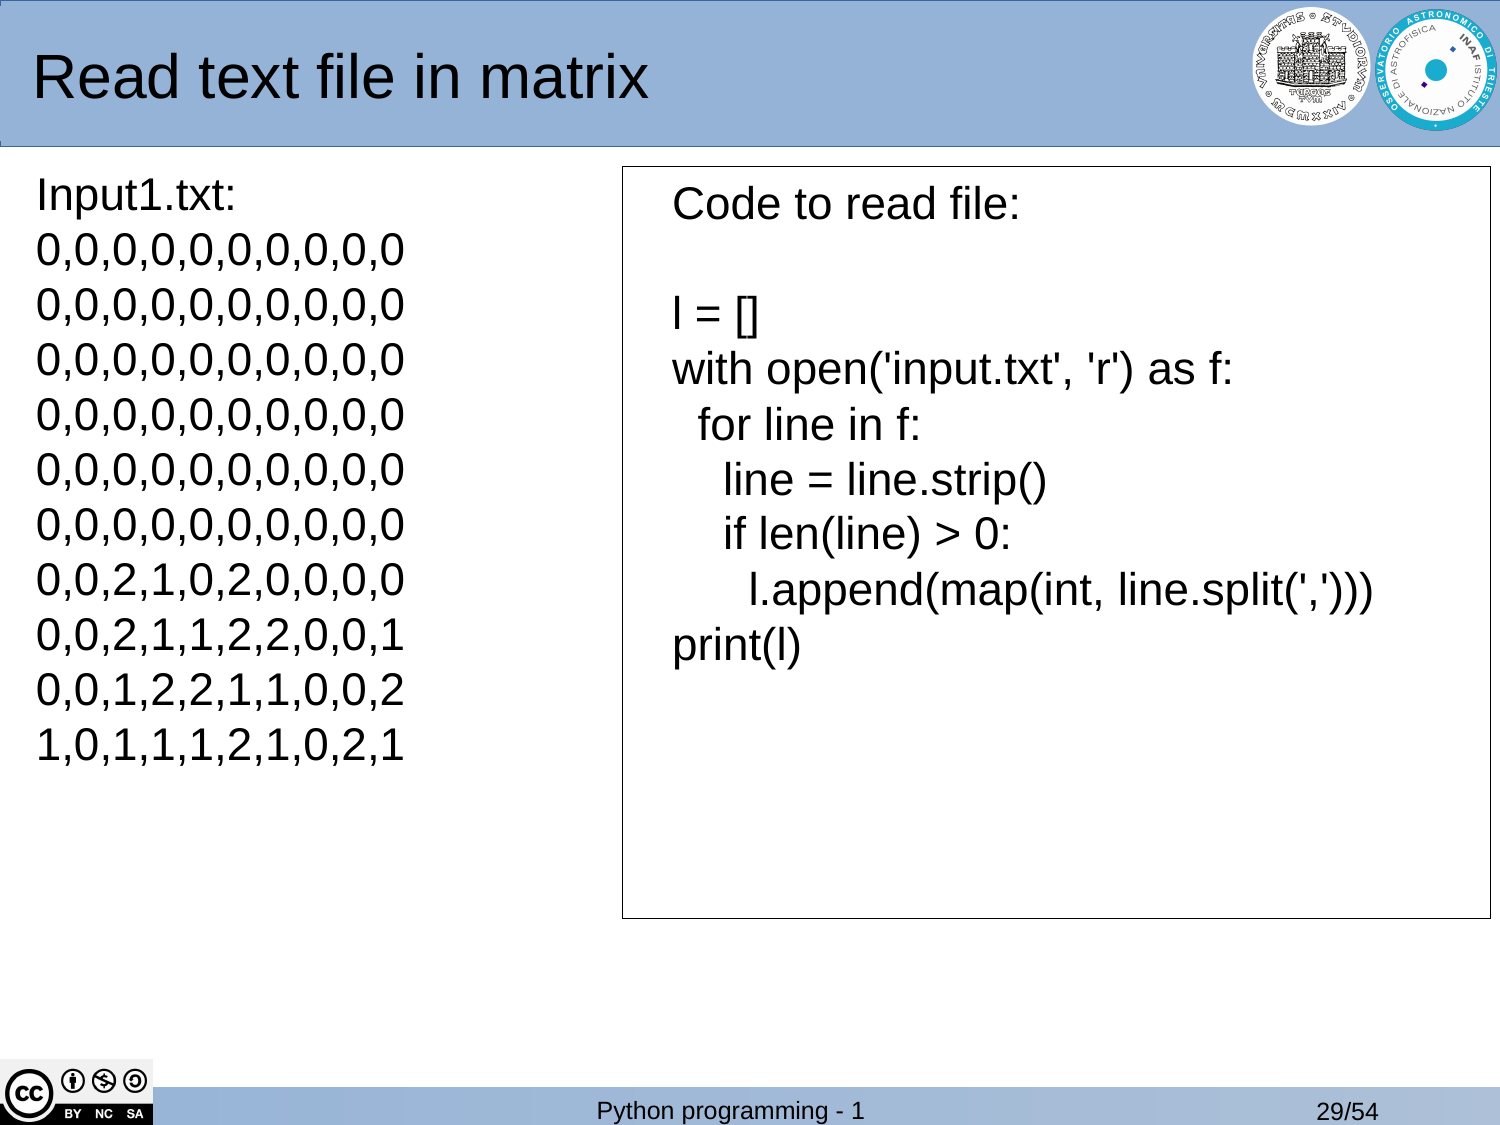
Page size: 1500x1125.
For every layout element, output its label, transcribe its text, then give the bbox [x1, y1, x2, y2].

picture [1253, 0, 1500, 156]
text_box [622, 166, 1491, 919]
list Input1.txt: 0,0,0,0,0,0,0,0,0,0 0,0,0,0,0,0,0,0,0,0 0,0,0,0,0,0,0,0,0,0 0,0,0,0,0,0,0,0,0,0 0,0,0,0,0,0,0,0,0,0 0,0,0,0,0,0,0,0,0,0 0,0,2,1,0,2,0,0,0,0 0,0,2,1,1,2,2,0,0,1 0,0,1,2,2,1,1,0,0,2 1,0,1,1,1,2,1,0,2,1 [21, 157, 1500, 1014]
list Code to read file: l = [] with open('input.txt', 'r') as f: for line in f: line = line.strip() if len(line) > 0: l.append(map(int, line.split(','))) print(l) [657, 166, 1500, 1023]
picture [0, 1059, 153, 1125]
text_box Read text file in matrix [0, 5, 1253, 141]
